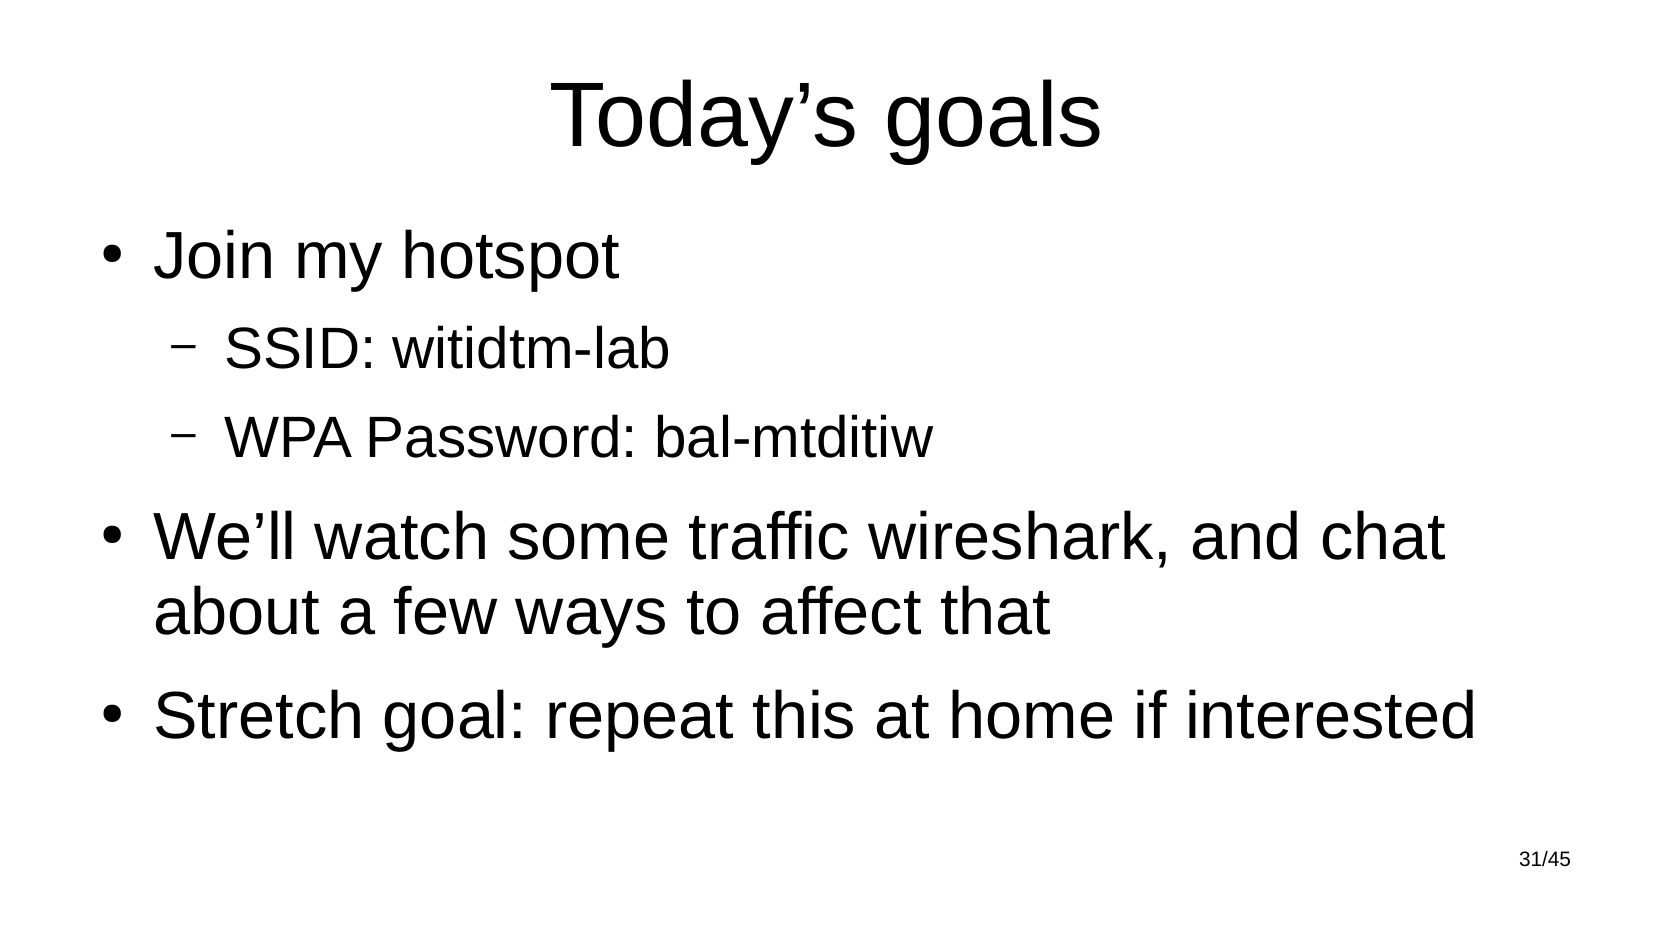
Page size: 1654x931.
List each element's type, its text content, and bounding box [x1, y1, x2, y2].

title Today’s goals [82, 37, 1571, 193]
list Join my hotspot SSID: witidtm-lab WPA Password: bal-mtditiw We’ll watch some traffic wireshark, and chat about a few ways to affect that Stretch goal: repeat this at home if interested [82, 217, 1571, 758]
